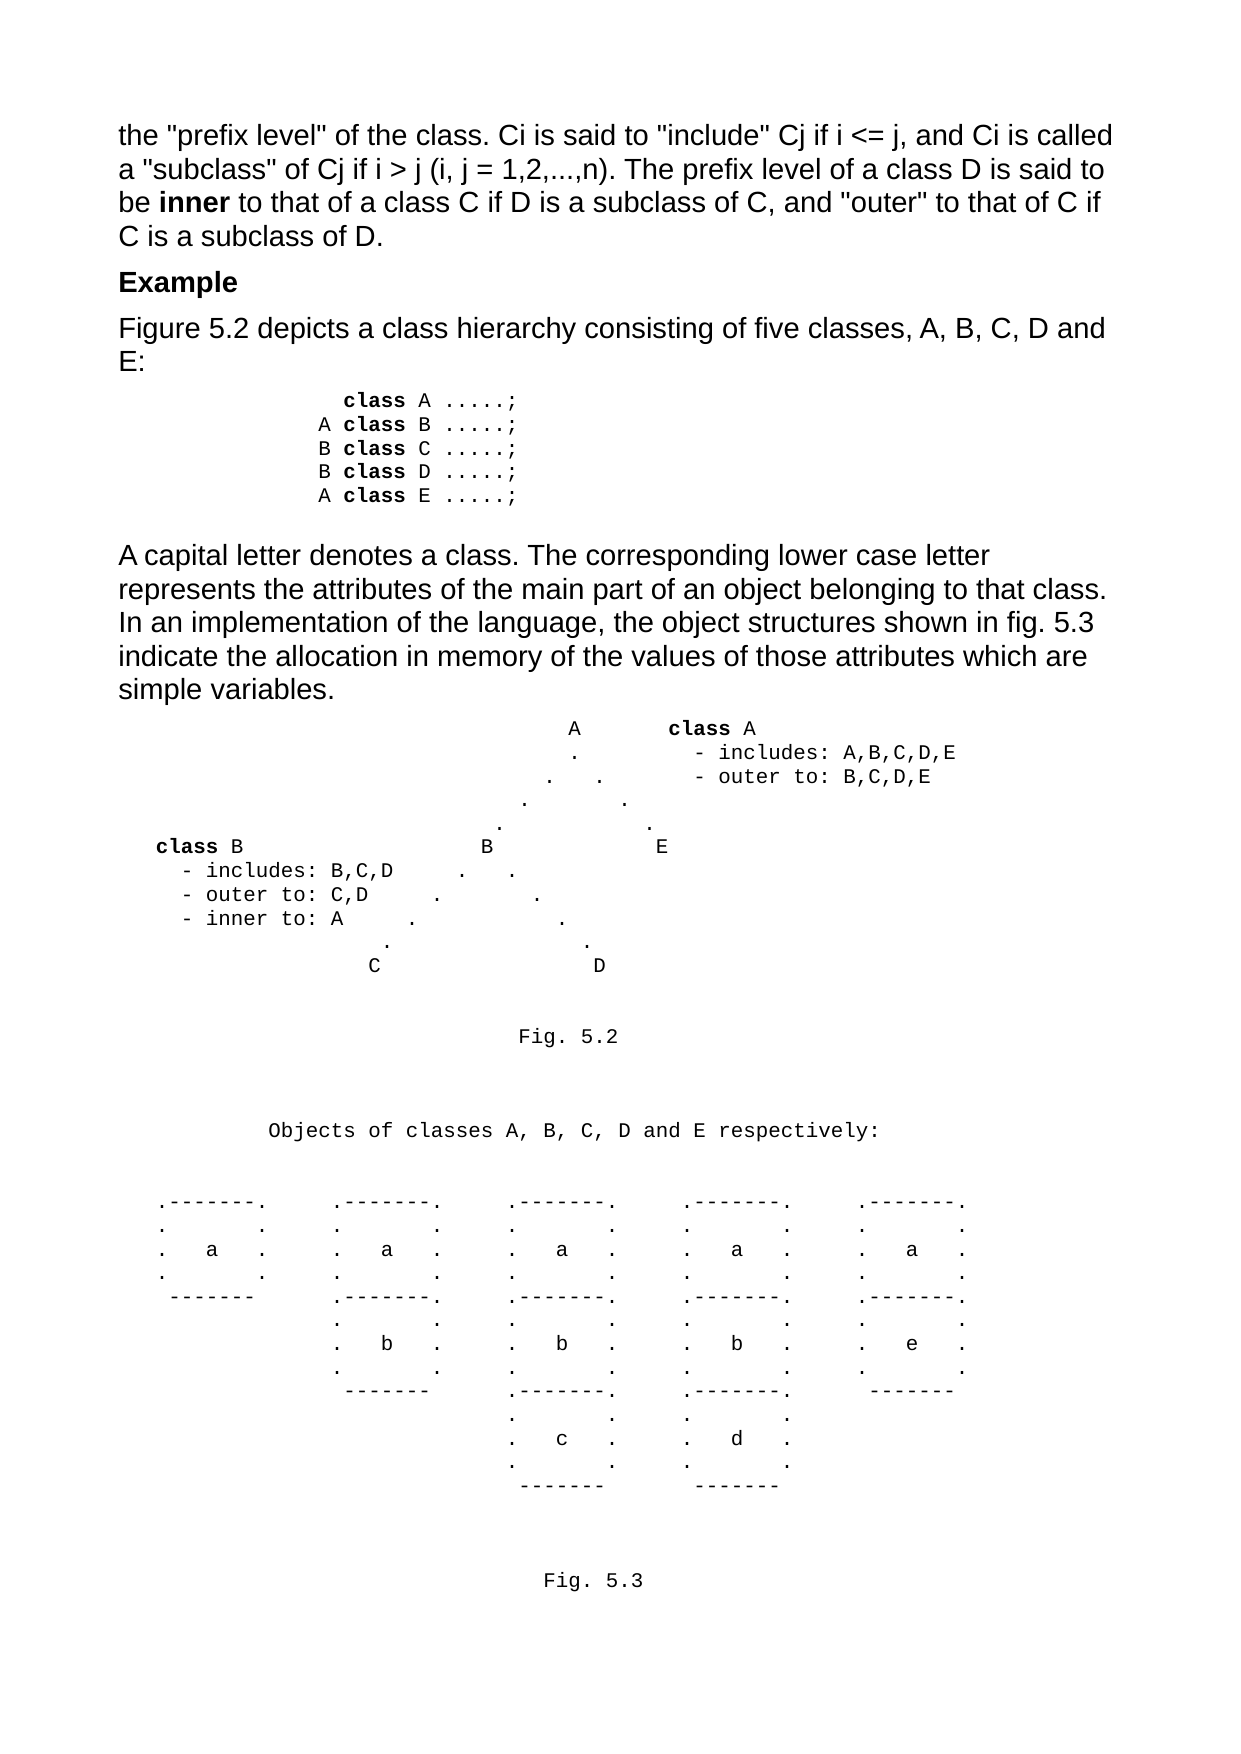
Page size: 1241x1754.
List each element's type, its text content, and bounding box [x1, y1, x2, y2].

text Fig. 5.3 [118, 1569, 1122, 1593]
text - outer to: C,D . . [118, 884, 1122, 907]
text . . . . [118, 1404, 1122, 1428]
text C D [118, 955, 1122, 978]
text A class B .....; [118, 414, 1122, 438]
text . - includes: A,B,C,D,E [118, 742, 1122, 766]
text ------- .-------. .-------. ------- [118, 1380, 1122, 1404]
text the "prefix level" of the class. Ci is said to "include" Cj if i <= j, and Ci is called a "subclass" of Cj if i > j (i, j = 1,2,...,n). The prefix level of a class D is said to be inner to that of a class C if D is a subclass of C, and "outer" to that of C if C is a subclass of D. [118, 118, 1122, 252]
text . . [118, 931, 1122, 955]
text class A .....; [118, 390, 1122, 414]
text - inner to: A . . [118, 907, 1122, 931]
text - includes: B,C,D . . [118, 860, 1122, 884]
text . c . . d . [118, 1428, 1122, 1451]
text . b . . b . . b . . e . [118, 1333, 1122, 1357]
text ------- .-------. .-------. .-------. .-------. [118, 1286, 1122, 1309]
text . . . . [118, 1451, 1122, 1475]
text A class E .....; [118, 485, 1122, 509]
text class B B E [118, 837, 1122, 860]
text . . [118, 789, 1122, 813]
text . . [118, 813, 1122, 837]
text . . - outer to: B,C,D,E [118, 766, 1122, 789]
text Fig. 5.2 [118, 1026, 1122, 1049]
text . . . . . . . . [118, 1357, 1122, 1380]
text Example [118, 265, 1122, 298]
text . . . . . . . . [118, 1309, 1122, 1333]
text ------- ------- [118, 1475, 1122, 1499]
text . . . . . . . . . . [118, 1262, 1122, 1286]
text . . . . . . . . . . [118, 1215, 1122, 1238]
text A class A [118, 718, 1122, 742]
text B class D .....; [118, 461, 1122, 485]
text .-------. .-------. .-------. .-------. .-------. [118, 1191, 1122, 1215]
text B class C .....; [118, 438, 1122, 461]
text Figure 5.2 depicts a class hierarchy consisting of five classes, A, B, C, D and E: [118, 311, 1122, 378]
text . a . . a . . a . . a . . a . [118, 1238, 1122, 1262]
text Objects of classes A, B, C, D and E respectively: [118, 1120, 1122, 1144]
text A capital letter denotes a class. The corresponding lower case letter represents the attributes of the main part of an object belonging to that class. In an implementation of the language, the object structures shown in fig. 5.3 indicate the allocation in memory of the values of those attributes which are simple variables. [118, 538, 1122, 706]
